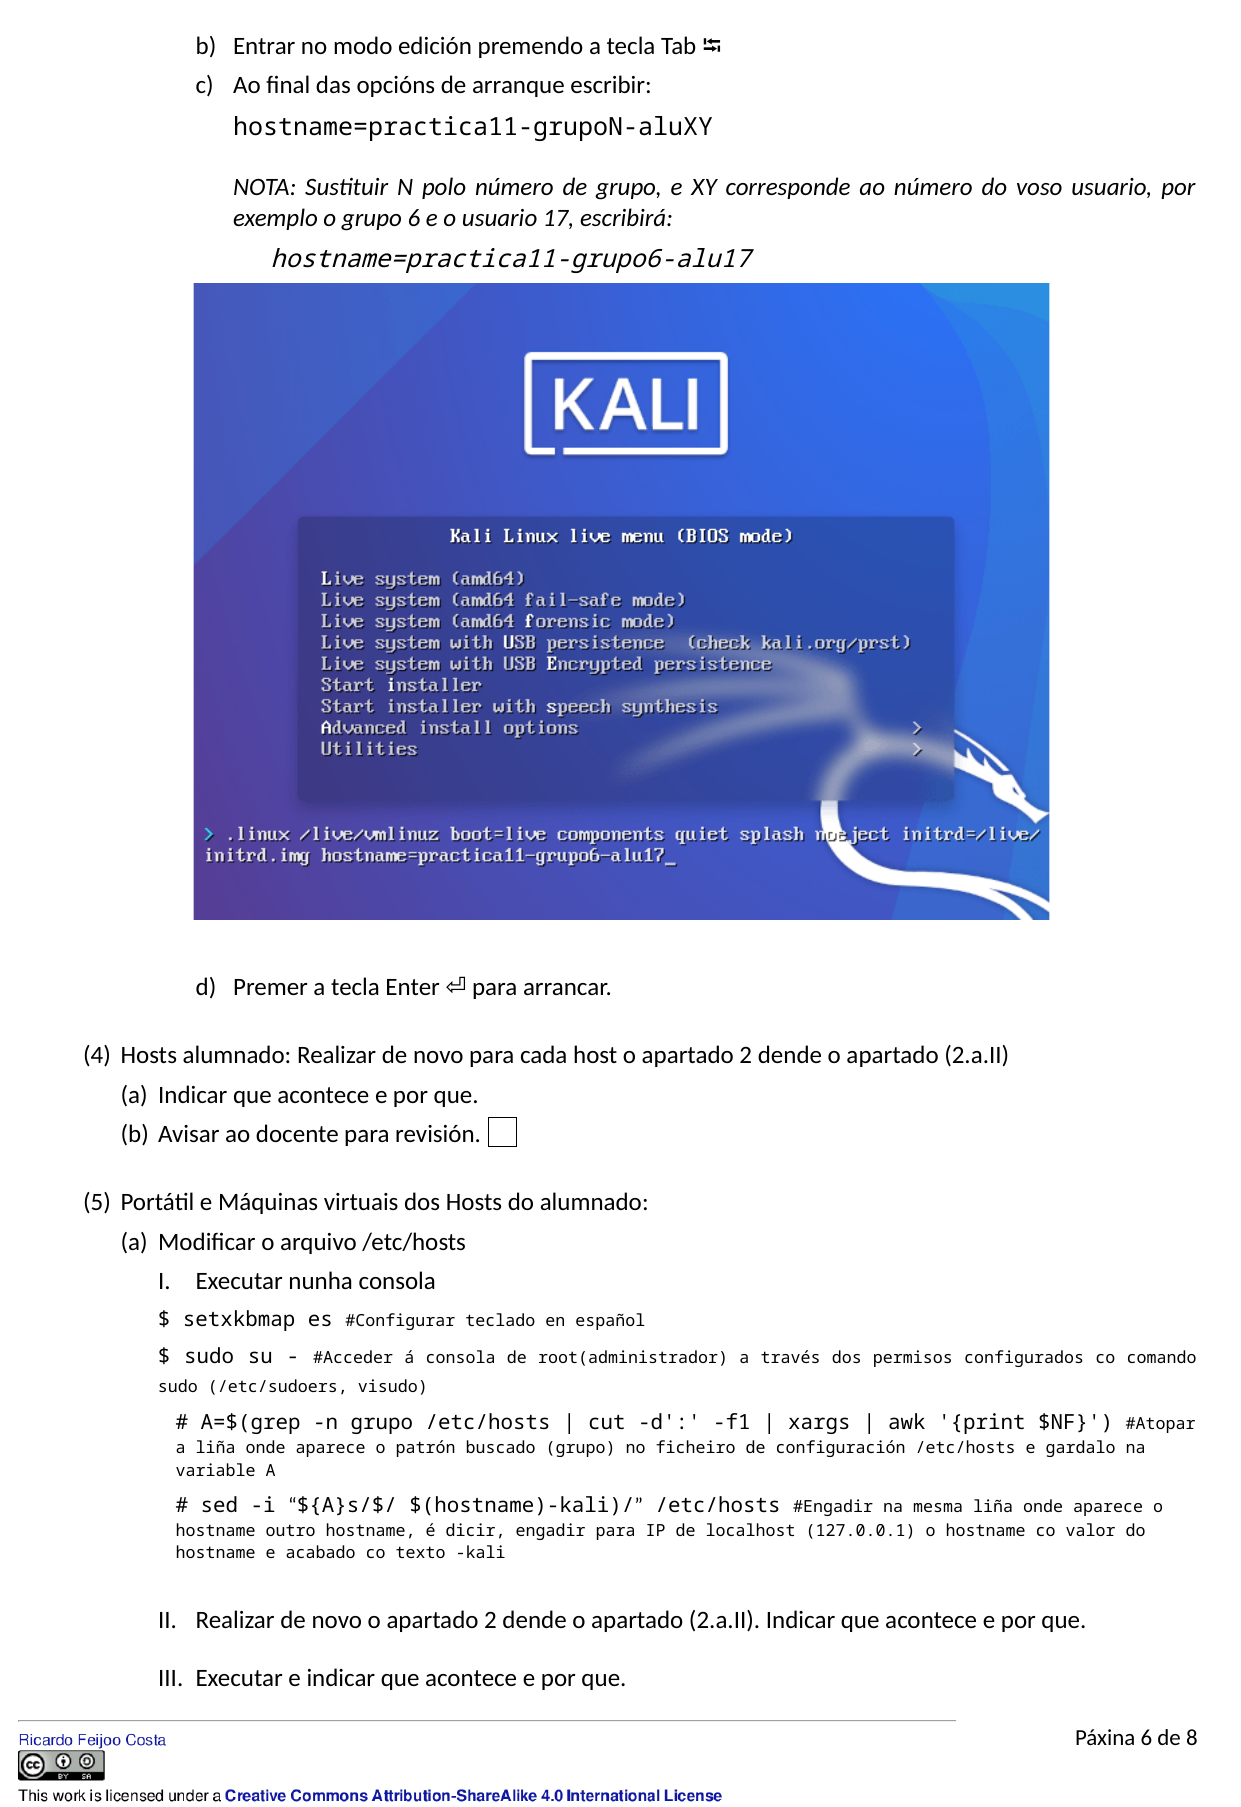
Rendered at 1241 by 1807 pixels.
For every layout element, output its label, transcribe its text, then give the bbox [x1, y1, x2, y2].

list $ sudo su - #Acceder á consola de root(administrador) a través dos permisos configurados co comando sudo (/etc/sudoers, visudo) [122, 1342, 1197, 1398]
list Modificar o arquivo /etc/hosts [120, 1226, 1197, 1256]
list $ setxkbmap es #Configurar teclado en español [122, 1304, 1197, 1333]
list Indicar que acontece e por que. [120, 1079, 1197, 1109]
list Ao final das opcións de arranque escribir: [195, 69, 1197, 100]
picture [193, 283, 1050, 920]
list Avisar ao docente para revisión. [120, 1118, 1197, 1149]
list NOTA: Sustituir N polo número de grupo, e XY corresponde ao número do voso usuario, por exemplo o grupo 6 e o usuario 17, escribirá: [195, 171, 1197, 232]
list Executar nunha consola [158, 1265, 1197, 1296]
list Premer a tecla Enter ⏎ para arrancar. [195, 971, 1197, 1002]
list hostname=practica11-grupoN-aluXY [195, 108, 1197, 142]
list # sed -i “${A}s/$/ $(hostname)-kali)/” /etc/hosts #Engadir na mesma liña onde aparece o hostname outro hostname, é dicir, engadir para IP de localhost (127.0.0.1) o hostname co valor do hostname e acabado co texto -kali [140, 1490, 1197, 1564]
list Hosts alumnado: Realizar de novo para cada host o apartado 2 dende o apartado (2.a.II) [83, 1040, 1197, 1070]
list Realizar de novo o apartado 2 dende o apartado (2.a.II). Indicar que acontece e por que. [158, 1604, 1197, 1634]
list Executar e indicar que acontece e por que. [158, 1662, 1197, 1693]
list Portátil e Máquinas virtuais dos Hosts do alumnado: [83, 1187, 1197, 1217]
list Entrar no modo edición premendo a tecla Tab ⭾ [195, 30, 1197, 60]
list hostname=practica11-grupo6-alu17 [233, 241, 1197, 275]
list # A=$(grep -n grupo /etc/hosts | cut -d':' -f1 | xargs | awk '{print $NF}') #Atopar a liña onde aparece o patrón buscado (grupo) no ficheiro de configuración /etc/hosts e gardalo na variable A [140, 1407, 1197, 1481]
picture [8, 1715, 957, 1806]
